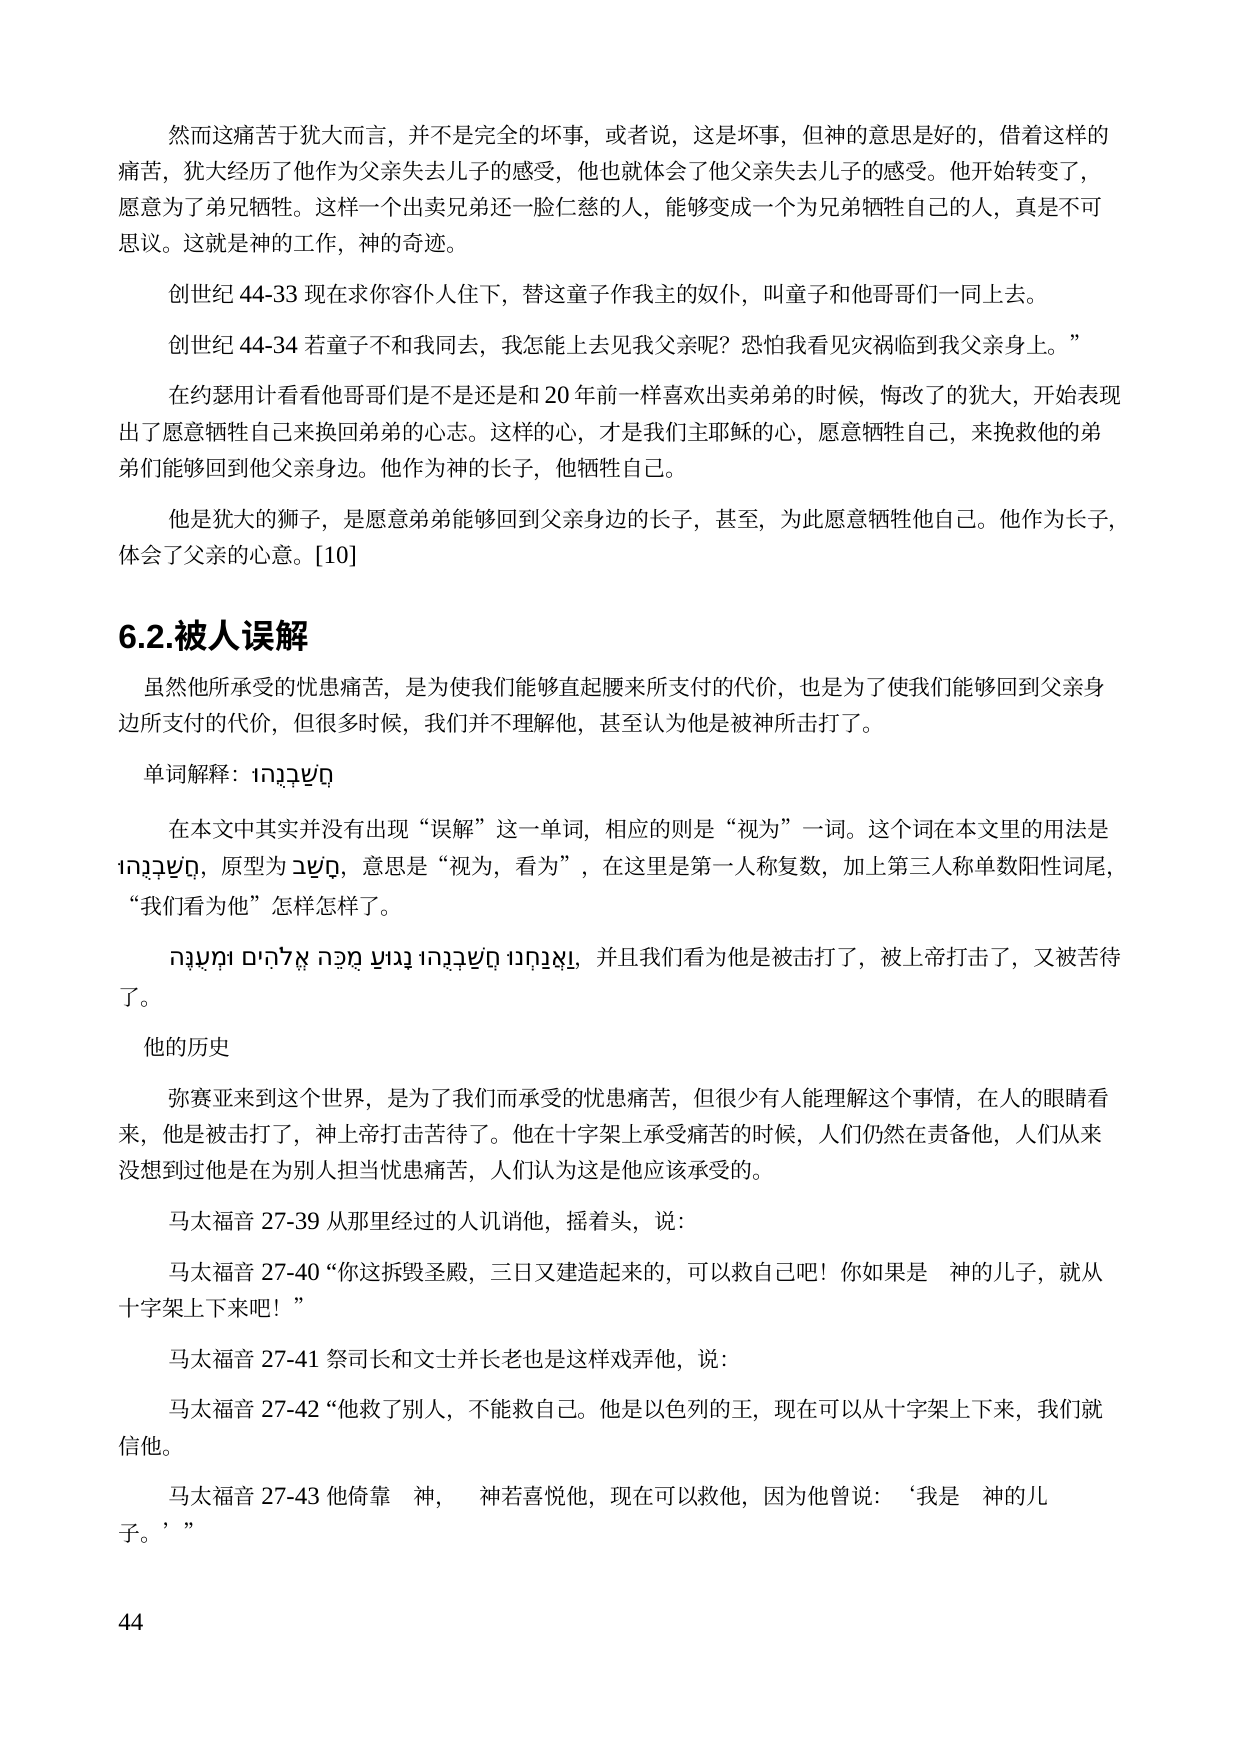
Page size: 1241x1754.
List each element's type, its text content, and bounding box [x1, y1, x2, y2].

text 马太福音 27-43 他倚靠 神， 神若喜悦他，现在可以救他，因为他曾说：‘我是 神的儿子。’” [118, 1479, 1122, 1547]
text 马太福音 27-40 “你这拆毁圣殿，三日又建造起来的，可以救自己吧！你如果是 神的儿子，就从十字架上下来吧！” [118, 1255, 1122, 1323]
text 在本文中其实并没有出现“误解”这一单词，相应的则是“视为”一词。这个词在本文里的用法是חֲשַׁבְנֻהוּ，原型为חָשַׁב，意思是“视为，看为”，在这里是第一人称复数，加上第三人称单数阳性词尾，“我们看为他”怎样怎样了。 [118, 813, 1122, 921]
subtitle 6.2.被人误解 [118, 609, 1122, 658]
text 在约瑟用计看看他哥哥们是不是还是和20年前一样喜欢出卖弟弟的时候，悔改了的犹大，开始表现出了愿意牺牲自己来换回弟弟的心志。这样的心，才是我们主耶稣的心，愿意牺牲自己，来挽救他的弟弟们能够回到他父亲身边。他作为神的长子，他牺牲自己。 [118, 379, 1122, 482]
text 他是犹大的狮子，是愿意弟弟能够回到父亲身边的长子，甚至，为此愿意牺牲他自己。他作为长子，体会了父亲的心意。[10] [118, 502, 1122, 569]
text 虽然他所承受的忧患痛苦，是为使我们能够直起腰来所支付的代价，也是为了使我们能够回到父亲身边所支付的代价，但很多时候，我们并不理解他，甚至认为他是被神所击打了。 [118, 671, 1122, 738]
text 创世纪 44-34 若童子不和我同去，我怎能上去见我父亲呢？恐怕我看见灾祸临到我父亲身上。” [118, 328, 1122, 359]
text וַאֲנַחְנוּ חֲשַׁבְנֻהוּ נָגוּעַ מֻכֵּה אֱלֹהִים וּמְעֻנֶּה，并且我们看为他是被击打了，被上帝打击了，又被苦待了。 [118, 940, 1122, 1011]
text 单词解释：חֲשַׁבְנֻהוּ [118, 757, 1122, 793]
text 创世纪 44-33 现在求你容仆人住下，替这童子作我主的奴仆，叫童子和他哥哥们一同上去。 [118, 277, 1122, 309]
text 马太福音 27-39 从那里经过的人讥诮他，摇着头，说： [118, 1204, 1122, 1236]
text 马太福音 27-41 祭司长和文士并长老也是这样戏弄他，说： [118, 1342, 1122, 1373]
text 弥赛亚来到这个世界，是为了我们而承受的忧患痛苦，但很少有人能理解这个事情，在人的眼睛看来，他是被击打了，神上帝打击苦待了。他在十字架上承受痛苦的时候，人们仍然在责备他，人们从来没想到过他是在为别人担当忧患痛苦，人们认为这是他应该承受的。 [118, 1081, 1122, 1185]
text 然而这痛苦于犹大而言，并不是完全的坏事，或者说，这是坏事，但神的意思是好的，借着这样的痛苦，犹大经历了他作为父亲失去儿子的感受，他也就体会了他父亲失去儿子的感受。他开始转变了，愿意为了弟兄牺牲。这样一个出卖兄弟还一脸仁慈的人，能够变成一个为兄弟牺牲自己的人，真是不可思议。这就是神的工作，神的奇迹。 [118, 118, 1122, 258]
text 马太福音 27-42 “他救了别人，不能救自己。他是以色列的王，现在可以从十字架上下来，我们就信他。 [118, 1393, 1122, 1460]
text 他的历史 [118, 1031, 1122, 1062]
